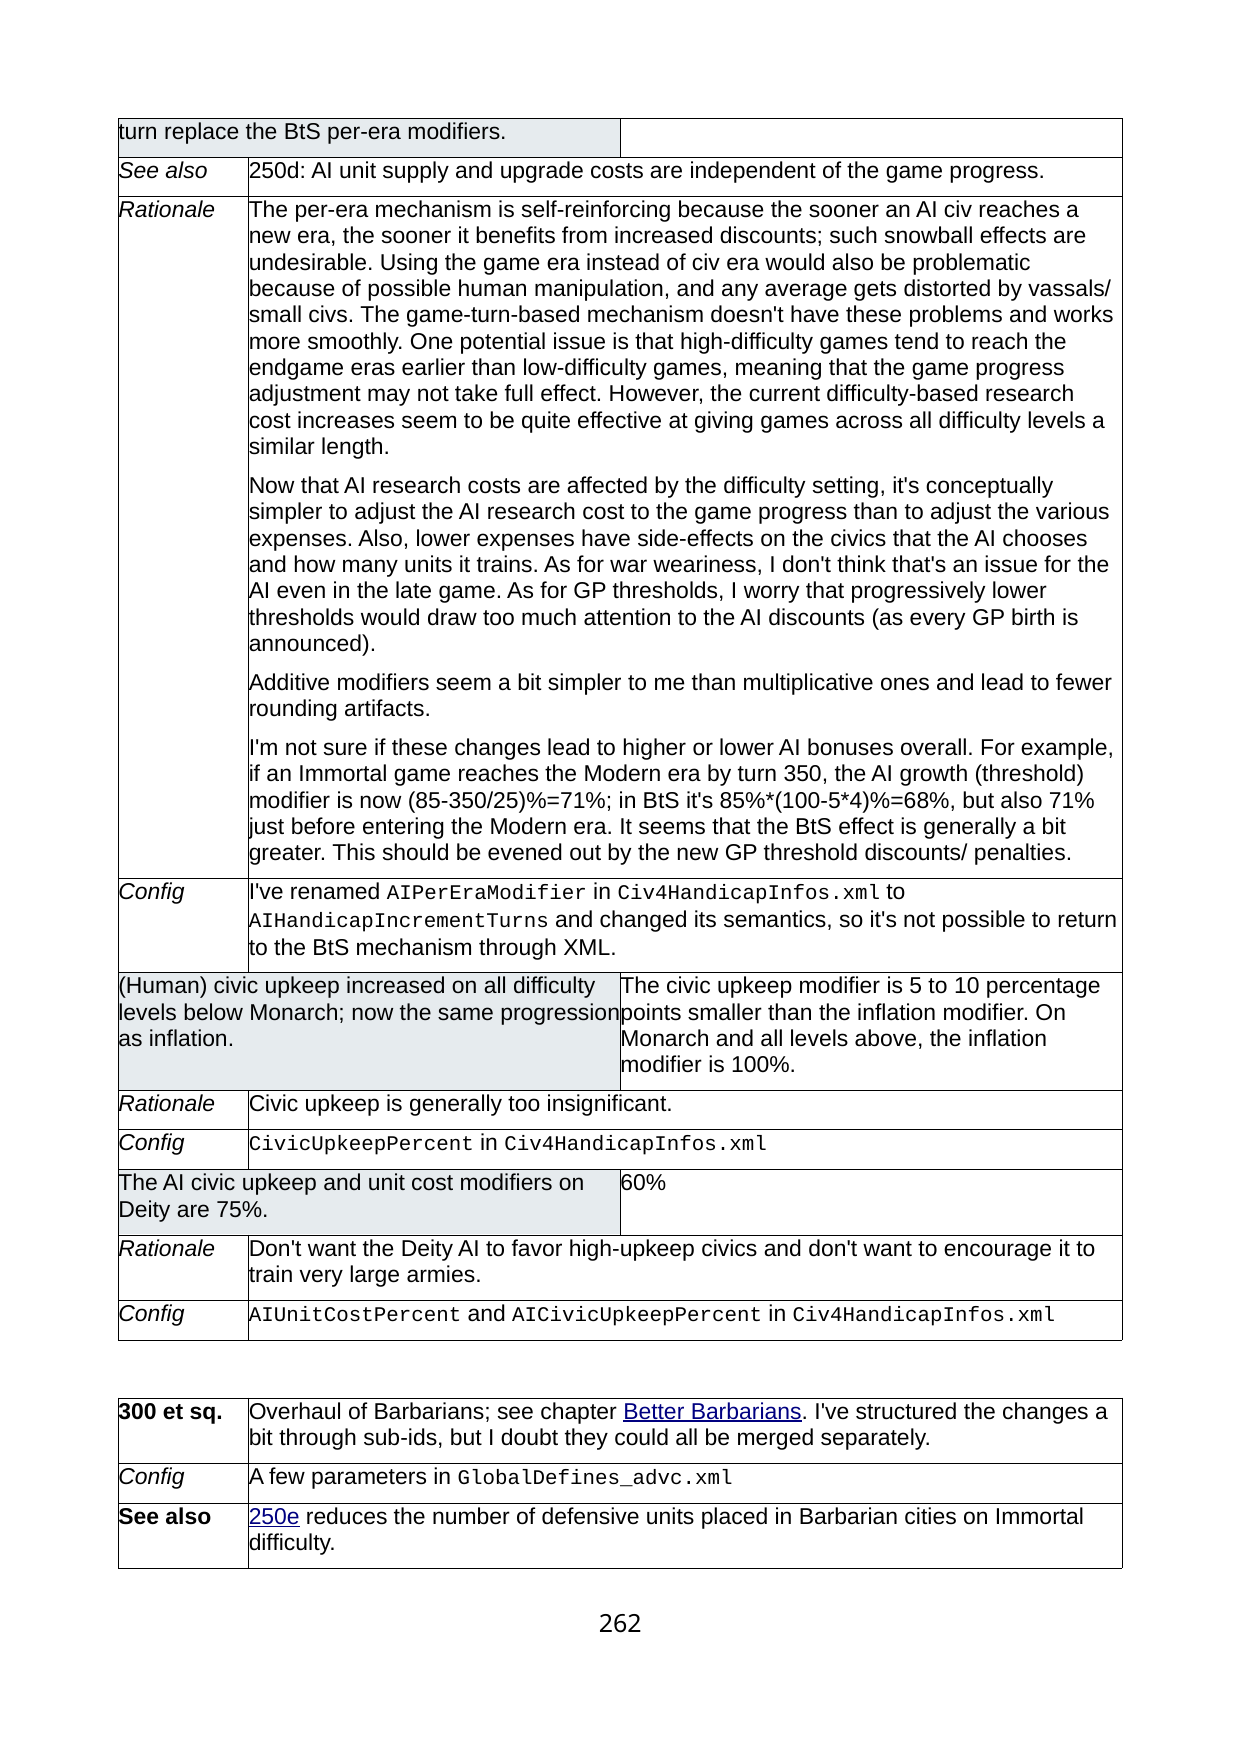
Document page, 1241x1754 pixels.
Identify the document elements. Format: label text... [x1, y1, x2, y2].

table_cell Rationale [119, 1091, 248, 1129]
table_cell Config [119, 1301, 248, 1340]
table_cell [621, 119, 1122, 157]
table_cell The civic upkeep modifier is 5 to 10 percentage points smaller than the inflation modifier. On Monarch and all levels above, the inflation modifier is 100%. [621, 973, 1122, 1090]
table_cell Rationale [119, 1236, 248, 1300]
table_cell The per-era mechanism is self-reinforcing because the sooner an AI civ reaches a new era, the sooner it benefits from increased discounts; such snowball effects are undesirable. Using the game era instead of civ era would also be problematic because of possible human manipulation, and any average gets distorted by vassals/ small civs. The game-turn-based mechanism doesn't have these problems and works more smoothly. One potential issue is that high-difficulty games tend to reach the endgame eras earlier than low-difficulty games, meaning that the game progress adjustment may not take full effect. However, the current difficulty-based research cost increases seem to be quite effective at giving games across all difficulty levels a similar length. Now that AI research costs are affected by the difficulty setting, it's conceptually simpler to adjust the AI research cost to the game progress than to adjust the various expenses. Also, lower expenses have side-effects on the civics that the AI chooses and how many units it trains. As for war weariness, I don't think that's an issue for the AI even in the late game. As for GP thresholds, I worry that progressively lower thresholds would draw too much attention to the AI discounts (as every GP birth is announced). Additive modifiers seem a bit simpler to me than multiplicative ones and lead to fewer rounding artifacts. I'm not sure if these changes lead to higher or lower AI bonuses overall. For example, if an Immortal game reaches the Modern era by turn 350, the AI growth (threshold) modifier is now (85-350/25)%=71%; in BtS it's 85%*(100-5*4)%=68%, but also 71% just before entering the Modern era. It seems that the BtS effect is generally a bit greater. This should be evened out by the new GP threshold discounts/ penalties. [249, 197, 1122, 878]
table_cell turn replace the BtS per-era modifiers. [119, 119, 620, 157]
table_header 300 et sq. [119, 1399, 248, 1463]
table_cell Civic upkeep is generally too insignificant. [249, 1091, 1122, 1129]
table_cell Don't want the Deity AI to favor high-upkeep civics and don't want to encourage it to train very large armies. [249, 1236, 1122, 1300]
table_cell (Human) civic upkeep increased on all difficulty levels below Monarch; now the same progression as inflation. [119, 973, 620, 1090]
table_cell Config [119, 879, 248, 972]
table_cell The AI civic upkeep and unit cost modifiers on Deity are 75%. [119, 1170, 620, 1234]
table_cell 250e reduces the number of defensive units placed in Barbarian cities on Immortal difficulty. [249, 1504, 1122, 1568]
table_cell Config [119, 1464, 248, 1503]
table_cell A few parameters in GlobalDefines_advc.xml [249, 1464, 1122, 1503]
table_cell See also [119, 158, 248, 196]
table_cell 250d: AI unit supply and upgrade costs are independent of the game progress. [249, 158, 1122, 196]
table_cell Config [119, 1130, 248, 1169]
table_cell CivicUpkeepPercent in Civ4HandicapInfos.xml [249, 1130, 1122, 1169]
table_header Overhaul of Barbarians; see chapter Better Barbarians. I've structured the changes a bit through sub-ids, but I doubt they could all be merged separately. [249, 1399, 1122, 1463]
table_cell 60% [621, 1170, 1122, 1234]
table_cell See also [119, 1504, 248, 1568]
table_cell AIUnitCostPercent and AICivicUpkeepPercent in Civ4HandicapInfos.xml [249, 1301, 1122, 1340]
table_cell Rationale [119, 197, 248, 878]
table_cell I've renamed AIPerEraModifier in Civ4HandicapInfos.xml to AIHandicapIncrementTurns and changed its semantics, so it's not possible to return to the BtS mechanism through XML. [249, 879, 1122, 972]
